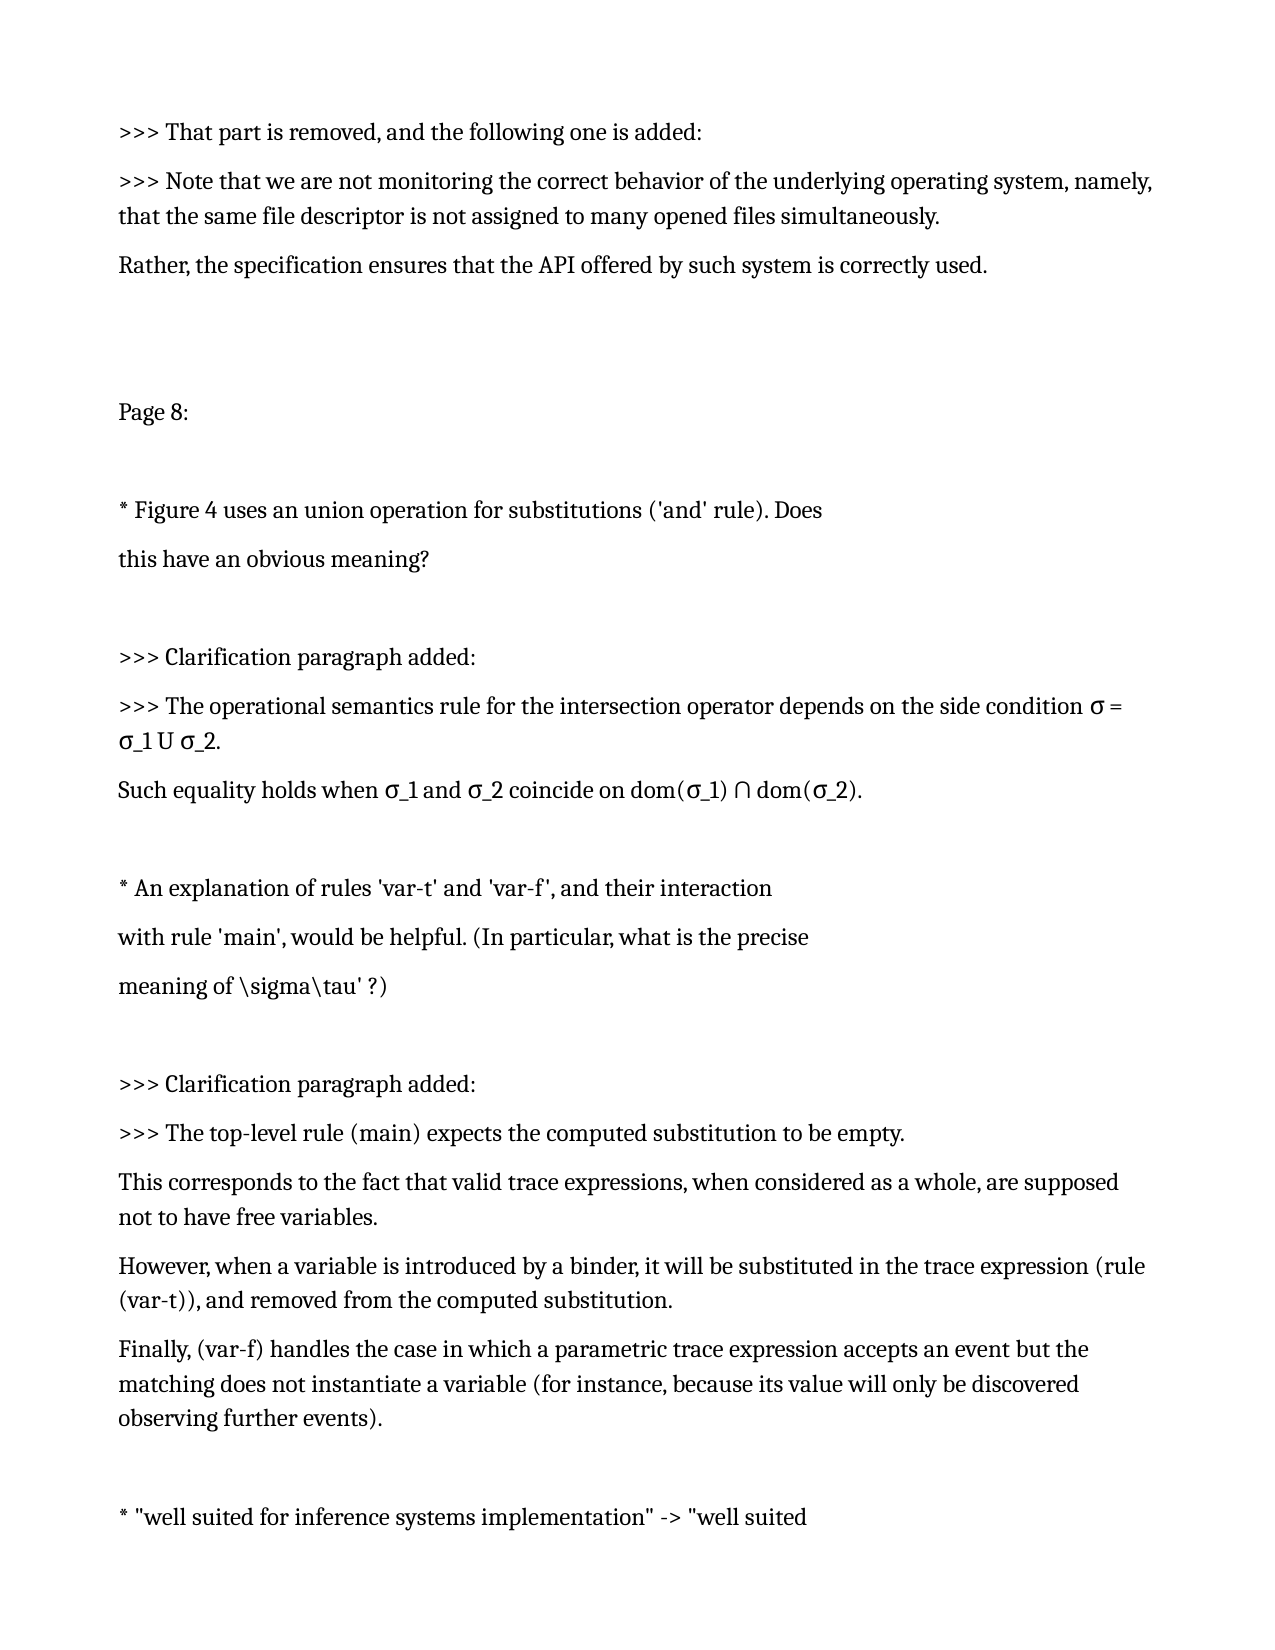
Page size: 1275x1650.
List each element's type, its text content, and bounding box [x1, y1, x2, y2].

text Finally, (var-f) handles the case in which a parametric trace expression accepts an event but the matching does not instantiate a variable (for instance, because its value will only be discovered observing further events). [118, 1335, 1157, 1433]
text Page 8: [118, 398, 1157, 427]
text However, when a variable is introduced by a binder, it will be substituted in the trace expression (rule (var-t)), and removed from the computed substitution. [118, 1252, 1157, 1315]
text * An explanation of rules 'var-t' and 'var-f', and their interaction [118, 874, 1157, 903]
text Such equality holds when σ_1 and σ_2 coincide on dom(σ_1) ∩ dom(σ_2). [118, 776, 1157, 804]
text >>> That part is removed, and the following one is added: [118, 118, 1157, 147]
text this have an obvious meaning? [118, 545, 1157, 574]
text meaning of \sigma\tau' ?) [118, 972, 1157, 1001]
text * "well suited for inference systems implementation" -> "well suited [118, 1502, 1157, 1531]
text >>> Clarification paragraph added: [118, 1070, 1157, 1099]
text with rule 'main', would be helpful. (In particular, what is the precise [118, 923, 1157, 952]
text >>> Clarification paragraph added: [118, 643, 1157, 672]
text * Figure 4 uses an union operation for substitutions ('and' rule). Does [118, 496, 1157, 525]
text >>> The operational semantics rule for the intersection operator depends on the side condition σ = σ_1 U σ_2. [118, 692, 1157, 756]
text This corresponds to the fact that valid trace expressions, when considered as a whole, are supposed not to have free variables. [118, 1168, 1157, 1232]
text >>> The top-level rule (main) expects the computed substitution to be empty. [118, 1119, 1157, 1148]
text Rather, the specification ensures that the API offered by such system is correctly used. [118, 251, 1157, 279]
text >>> Note that we are not monitoring the correct behavior of the underlying operating system, namely, that the same file descriptor is not assigned to many opened files simultaneously. [118, 167, 1157, 230]
